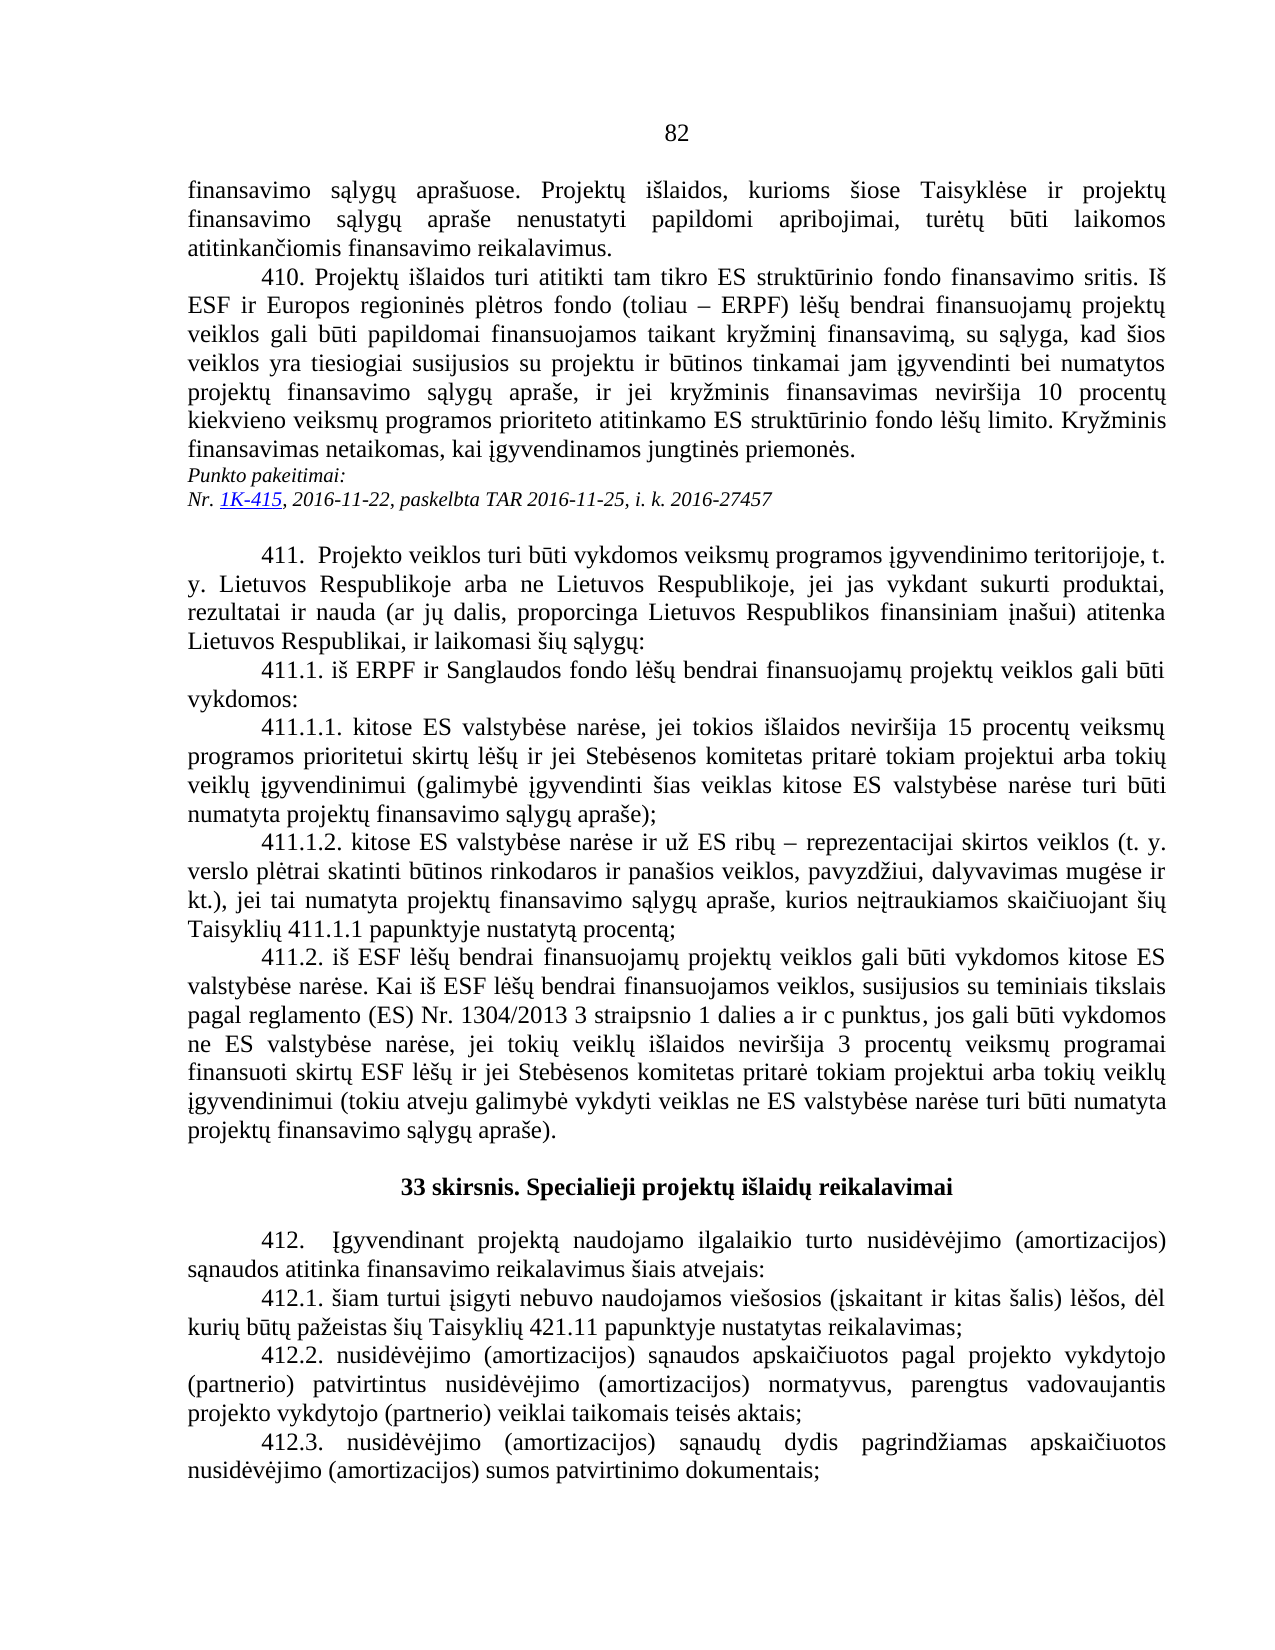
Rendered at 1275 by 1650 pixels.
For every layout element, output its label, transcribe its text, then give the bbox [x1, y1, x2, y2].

text Punkto pakeitimai: [187, 463, 1167, 487]
text 411.1.1. kitose ES valstybėse narėse, jei tokios išlaidos neviršija 15 procentų veiksmų programos prioritetui skirtų lėšų ir jei Stebėsenos komitetas pritarė tokiam projektui arba tokių veiklų įgyvendinimui (galimybė įgyvendinti šias veiklas kitose ES valstybėse narėse turi būti numatyta projektų finansavimo sąlygų apraše); [187, 712, 1167, 827]
text 412. Įgyvendinant projektą naudojamo ilgalaikio turto nusidėvėjimo (amortizacijos) sąnaudos atitinka finansavimo reikalavimus šiais atvejais: [187, 1225, 1167, 1283]
text 411.2. iš ESF lėšų bendrai finansuojamų projektų veiklos gali būti vykdomos kitose ES valstybėse narėse. Kai iš ESF lėšų bendrai finansuojamos veiklos, susijusios su teminiais tikslais pagal reglamento (ES) Nr. 1304/2013 3 straipsnio 1 dalies a ir c punktus, jos gali būti vykdomos ne ES valstybėse narėse, jei tokių veiklų išlaidos neviršija 3 procentų veiksmų programai finansuoti skirtų ESF lėšų ir jei Stebėsenos komitetas pritarė tokiam projektui arba tokių veiklų įgyvendinimui (tokiu atveju galimybė vykdyti veiklas ne ES valstybėse narėse turi būti numatyta projektų finansavimo sąlygų apraše). [187, 942, 1167, 1144]
text 411. Projekto veiklos turi būti vykdomos veiksmų programos įgyvendinimo teritorijoje, t. y. Lietuvos Respublikoje arba ne Lietuvos Respublikoje, jei jas vykdant sukurti produktai, rezultatai ir nauda (ar jų dalis, proporcinga Lietuvos Respublikos finansiniam įnašui) atitenka Lietuvos Respublikai, ir laikomasi šių sąlygų: [187, 540, 1167, 655]
text finansavimo sąlygų aprašuose. Projektų išlaidos, kurioms šiose Taisyklėse ir projektų finansavimo sąlygų apraše nenustatyti papildomi apribojimai, turėtų būti laikomos atitinkančiomis finansavimo reikalavimus. [187, 176, 1167, 262]
text 411.1. iš ERPF ir Sanglaudos fondo lėšų bendrai finansuojamų projektų veiklos gali būti vykdomos: [187, 655, 1167, 712]
text 412.3. nusidėvėjimo (amortizacijos) sąnaudų dydis pagrindžiamas apskaičiuotos nusidėvėjimo (amortizacijos) sumos patvirtinimo dokumentais; [187, 1427, 1167, 1484]
text 412.2. nusidėvėjimo (amortizacijos) sąnaudos apskaičiuotos pagal projekto vykdytojo (partnerio) patvirtintus nusidėvėjimo (amortizacijos) normatyvus, parengtus vadovaujantis projekto vykdytojo (partnerio) veiklai taikomais teisės aktais; [187, 1340, 1167, 1427]
text 411.1.2. kitose ES valstybėse narėse ir už ES ribų – reprezentacijai skirtos veiklos (t. y. verslo plėtrai skatinti būtinos rinkodaros ir panašios veiklos, pavyzdžiui, dalyvavimas mugėse ir kt.), jei tai numatyta projektų finansavimo sąlygų apraše, kurios neįtraukiamos skaičiuojant šių Taisyklių 411.1.1 papunktyje nustatytą procentą; [187, 827, 1167, 942]
text 410. Projektų išlaidos turi atitikti tam tikro ES struktūrinio fondo finansavimo sritis. Iš ESF ir Europos regioninės plėtros fondo (toliau – ERPF) lėšų bendrai finansuojamų projektų veiklos gali būti papildomai finansuojamos taikant kryžminį finansavimą, su sąlyga, kad šios veiklos yra tiesiogiai susijusios su projektu ir būtinos tinkamai jam įgyvendinti bei numatytos projektų finansavimo sąlygų apraše, ir jei kryžminis finansavimas neviršija 10 procentų kiekvieno veiksmų programos prioriteto atitinkamo ES struktūrinio fondo lėšų limito. Kryžminis finansavimas netaikomas, kai įgyvendinamos jungtinės priemonės. [187, 262, 1167, 463]
text Nr. 1K-415, 2016-11-22, paskelbta TAR 2016-11-25, i. k. 2016-27457 [187, 487, 1167, 511]
text 412.1. šiam turtui įsigyti nebuvo naudojamos viešosios (įskaitant ir kitas šalis) lėšos, dėl kurių būtų pažeistas šių Taisyklių 421.11 papunktyje nustatytas reikalavimas; [187, 1283, 1167, 1340]
text 33 skirsnis. Specialieji projektų išlaidų reikalavimai [246, 1172, 1107, 1201]
